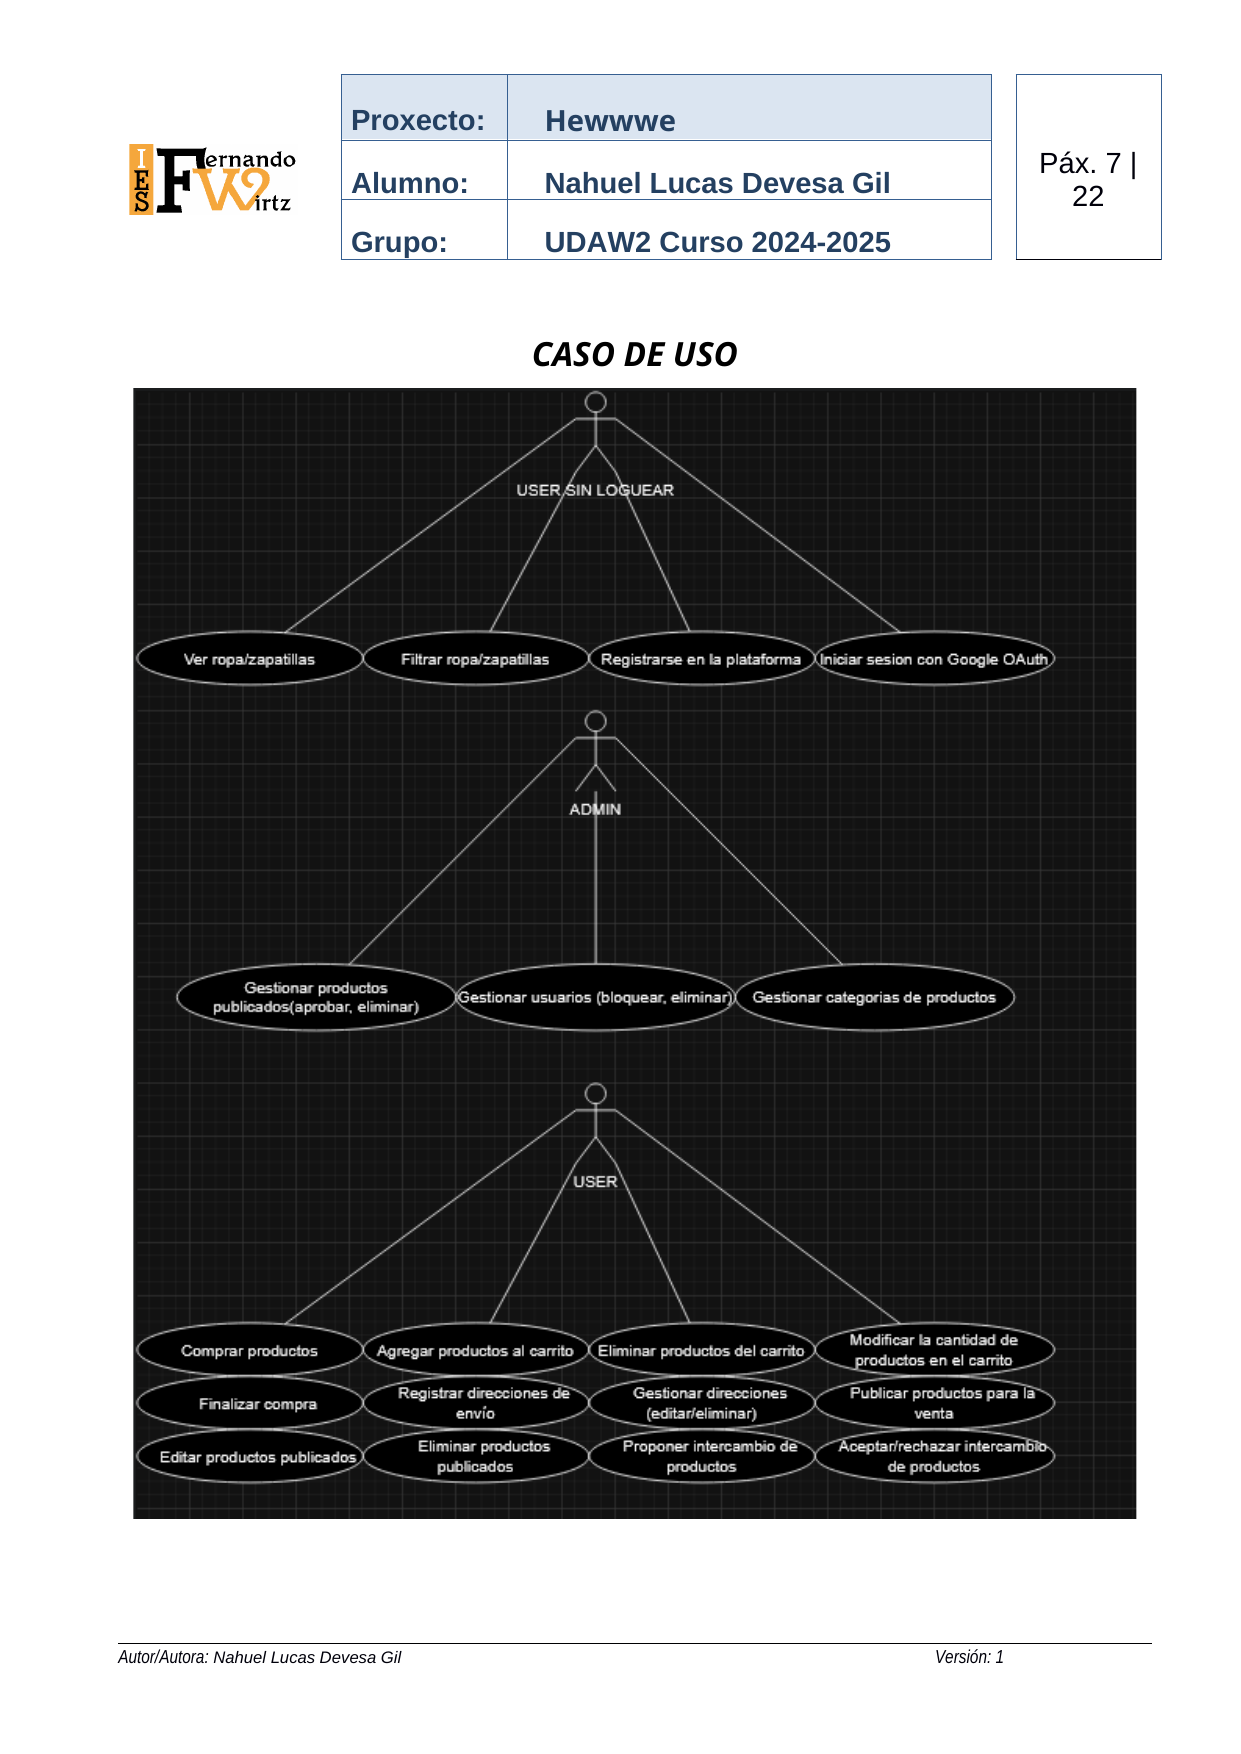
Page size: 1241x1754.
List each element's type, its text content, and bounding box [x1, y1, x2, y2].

picture [133, 388, 1137, 1519]
picture [129, 144, 299, 215]
text CASO DE USO [118, 331, 1152, 376]
